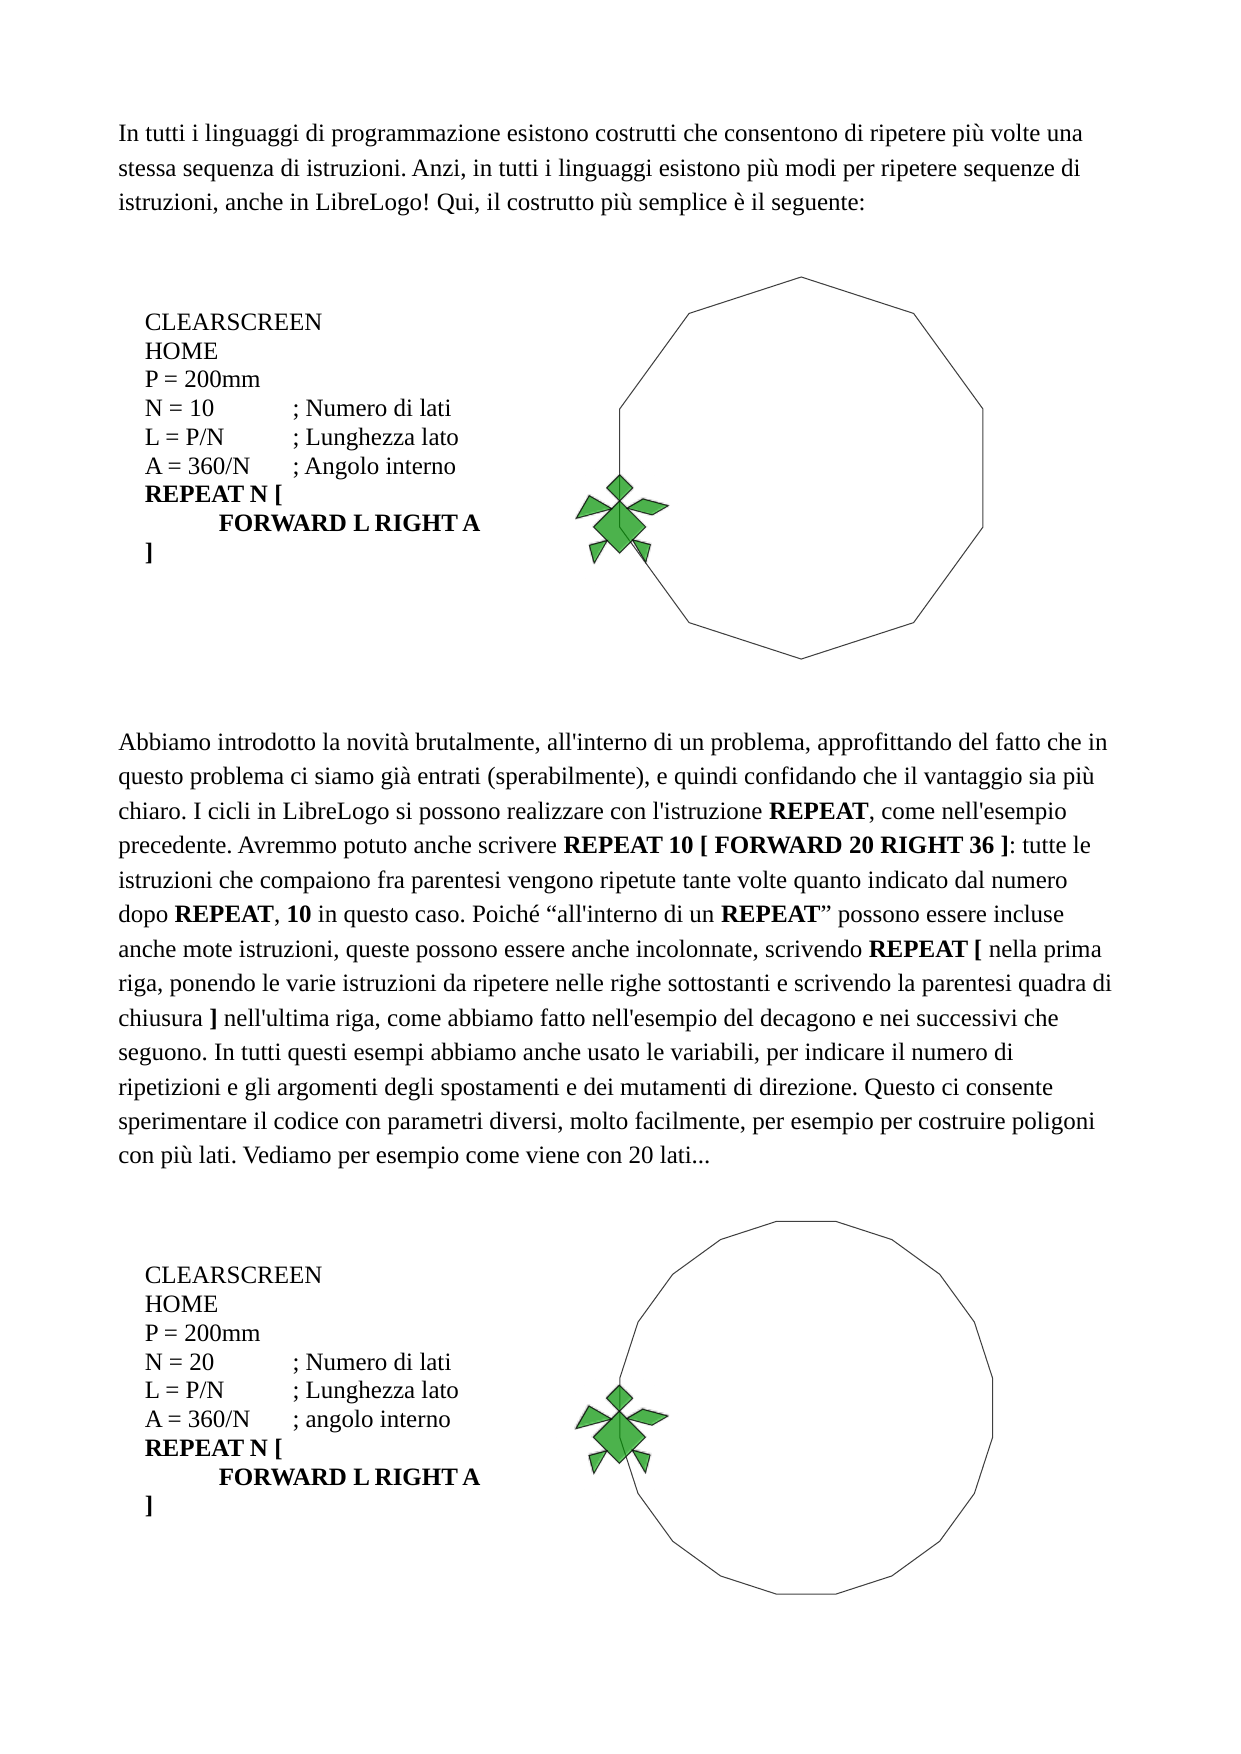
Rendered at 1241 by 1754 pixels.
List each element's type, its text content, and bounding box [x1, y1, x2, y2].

text FORWARD L RIGHT A [144, 1462, 551, 1491]
text FORWARD L RIGHT A [144, 508, 551, 537]
text N = 10 ; Numero di lati [144, 393, 551, 422]
text CLEARSCREEN [144, 307, 551, 336]
text CLEARSCREEN [144, 1261, 551, 1289]
text REPEAT N [ [144, 479, 551, 508]
text L = P/N ; Lunghezza lato [144, 422, 551, 451]
text N = 20 ; Numero di lati [144, 1347, 551, 1376]
text REPEAT N [ [144, 1433, 551, 1462]
text P = 200mm [144, 1318, 551, 1347]
text P = 200mm [144, 364, 551, 393]
text In tutti i linguaggi di programmazione esistono costrutti che consentono di ripetere più volte una stessa sequenza di istruzioni. Anzi, in tutti i linguaggi esistono più modi per ripetere sequenze di istruzioni, anche in LibreLogo! Qui, il costrutto più semplice è il seguente: [118, 118, 1122, 216]
text Abbiamo introdotto la novità brutalmente, all'interno di un problema, approfittando del fatto che in questo problema ci siamo già entrati (sperabilmente), e quindi confidando che il vantaggio sia più chiaro. I cicli in LibreLogo si possono realizzare con l'istruzione REPEAT, come nell'esempio precedente. Avremmo potuto anche scrivere REPEAT 10 [ FORWARD 20 RIGHT 36 ]: tutte le istruzioni che compaiono fra parentesi vengono ripetute tante volte quanto indicato dal numero dopo REPEAT, 10 in questo caso. Poiché “all'interno di un REPEAT” possono essere incluse anche mote istruzioni, queste possono essere anche incolonnate, scrivendo REPEAT [ nella prima riga, ponendo le varie istruzioni da ripetere nelle righe sottostanti e scrivendo la parentesi quadra di chiusura ] nell'ultima riga, come abbiamo fatto nell'esempio del decagono e nei successivi che seguono. In tutti questi esempi abbiamo anche usato le variabili, per indicare il numero di ripetizioni e gli argomenti degli spostamenti e dei mutamenti di direzione. Questo ci consente sperimentare il codice con parametri diversi, molto facilmente, per esempio per costruire poligoni con più lati. Vediamo per esempio come viene con 20 lati... [118, 727, 1122, 1169]
text ] [144, 537, 551, 566]
text L = P/N ; Lunghezza lato [144, 1376, 551, 1404]
text HOME [144, 336, 551, 364]
text A = 360/N ; Angolo interno [144, 451, 551, 479]
text A = 360/N ; angolo interno [144, 1404, 551, 1433]
text ] [144, 1491, 551, 1519]
text HOME [144, 1289, 551, 1318]
